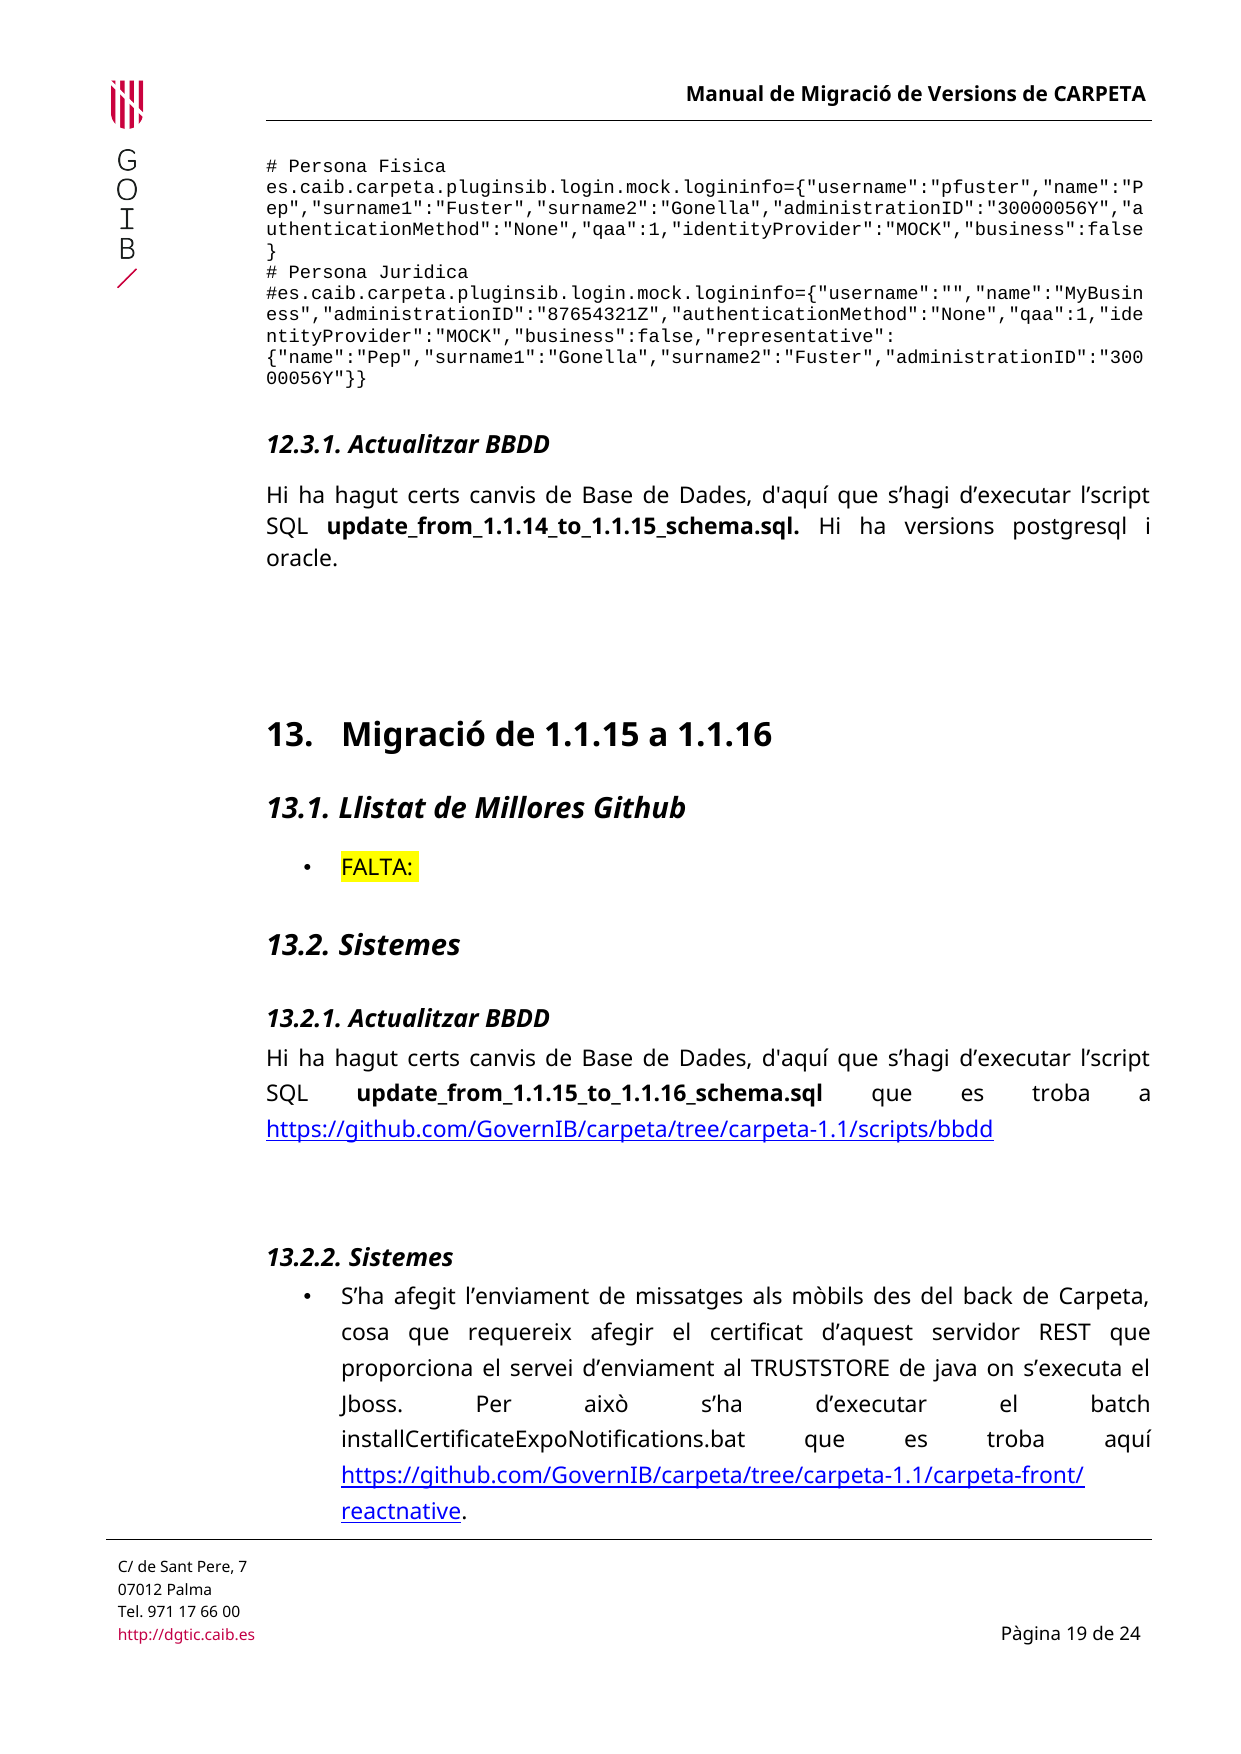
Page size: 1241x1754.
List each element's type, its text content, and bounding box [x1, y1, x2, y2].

list FALTA: [303, 851, 1152, 882]
list S’ha afegit l’enviament de missatges als mòbils des del back de Carpeta, cosa que requereix afegir el certificat d’aquest servidor REST que proporciona el servei d’enviament al TRUSTSTORE de java on s’executa el Jboss. Per això s’ha d’executar el batch installCertificateExpoNotifications.bat que es troba aquí https://github.com/GovernIB/carpeta/tree/carpeta-1.1/carpeta-front/reactnative. [303, 1280, 1152, 1527]
subtitle Llistat de Millores Github [266, 787, 1152, 827]
subtitle Migració de 1.1.15 a 1.1.16 [266, 711, 1152, 756]
subtitle Sistemes [266, 1239, 1152, 1273]
subtitle Sistemes [266, 924, 1152, 964]
subtitle Actualitzar BBDD [266, 427, 1152, 461]
subtitle Hi ha hagut certs canvis de Base de Dades, d'aquí que s’hagi d’executar l’script SQL update_from_1.1.14_to_1.1.15_schema.sql. Hi ha versions postgresql i oracle. [266, 479, 1152, 573]
subtitle Actualitzar BBDD [266, 1001, 1152, 1035]
picture [82, 57, 172, 319]
table_header # Persona Fisica es.caib.carpeta.pluginsib.login.mock.logininfo={"username":"pfuster","name":"Pep","surname1":"Fuster","surname2":"Gonella","administrationID":"30000056Y","authenticationMethod":"None","qaa":1,"identityProvider":"MOCK","business":false} # Persona Juridica #es.caib.carpeta.pluginsib.login.mock.logininfo={"username":"","name":"MyBusiness","administrationID":"87654321Z","authenticationMethod":"None","qaa":1,"identityProvider":"MOCK","business":false,"representative":{"name":"Pep","surname1":"Gonella","surname2":"Fuster","administrationID":"30000056Y"}} [266, 156, 1152, 402]
list Hi ha hagut certs canvis de Base de Dades, d'aquí que s’hagi d’executar l’script SQL update_from_1.1.15_to_1.1.16_schema.sql que es troba a https://github.com/GovernIB/carpeta/tree/carpeta-1.1/scripts/bbdd [266, 1041, 1152, 1144]
